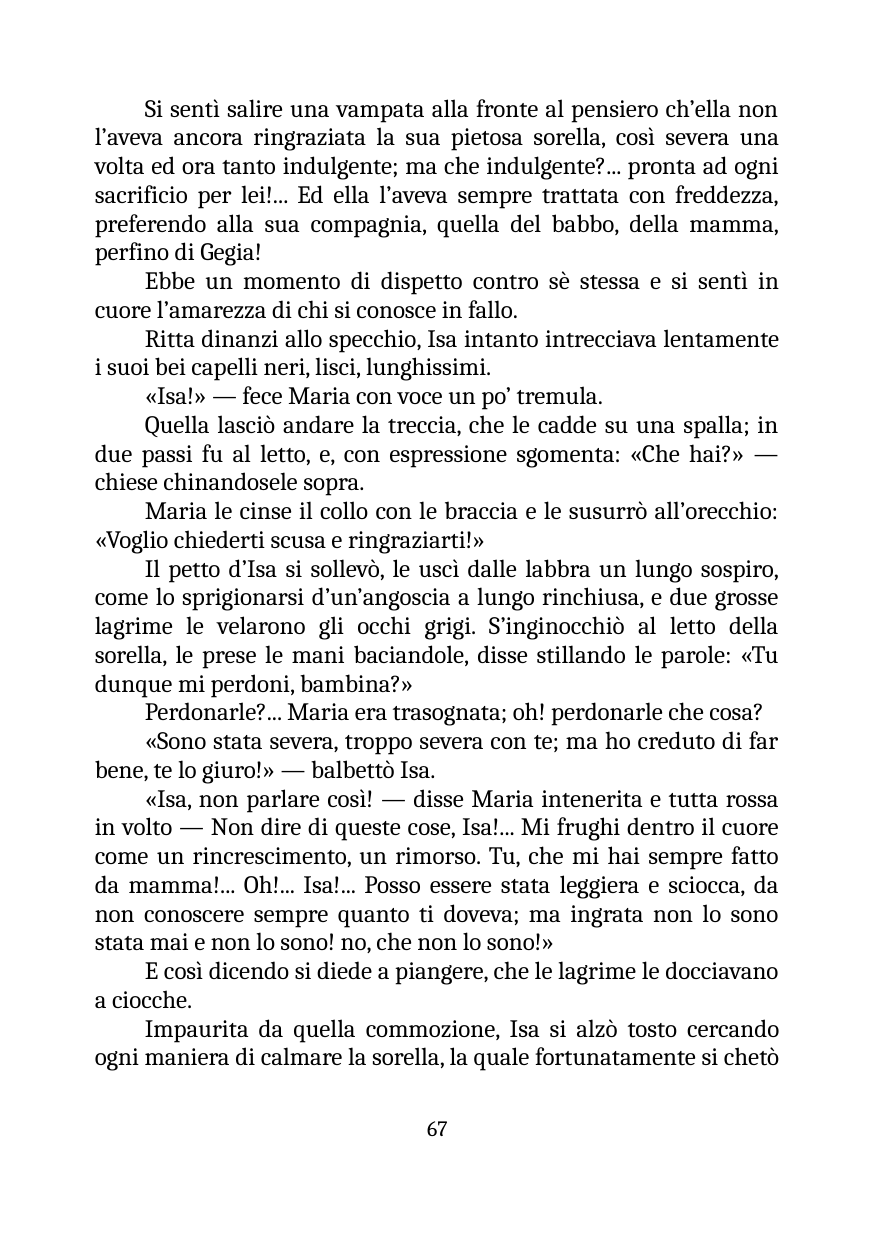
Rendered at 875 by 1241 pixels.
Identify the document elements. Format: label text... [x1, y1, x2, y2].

text Ebbe un momento di dispetto contro sè stessa e si sentì in cuore l’amarezza di chi si conosce in fallo. [94, 267, 779, 324]
text Si sentì salire una vampata alla fronte al pensiero ch’ella non l’aveva ancora ringraziata la sua pietosa sorella, così severa una volta ed ora tanto indulgente; ma che indulgente?... pronta ad ogni sacrificio per lei!... Ed ella l’aveva sempre trattata con freddezza, preferendo alla sua compagnia, quella del babbo, della mamma, perfino di Gegia! [94, 94, 779, 267]
text Maria le cinse il collo con le braccia e le susurrò all’orecchio: «Voglio chiederti scusa e ringraziarti!» [94, 497, 779, 554]
text Quella lasciò andare la treccia, che le cadde su una spalla; in due passi fu al letto, e, con espressione sgomenta: «Che hai?» — chiese chinandosele sopra. [94, 411, 779, 497]
text Impaurita da quella commozione, Isa si alzò tosto cercando ogni maniera di calmare la sorella, la quale fortunatamente si chetò [94, 1014, 779, 1072]
text Il petto d’Isa si sollevò, le uscì dalle labbra un lungo sospiro, come lo sprigionarsi d’un’angoscia a lungo rinchiusa, e due grosse lagrime le velarono gli occhi grigi. S’inginocchiò al letto della sorella, le prese le mani baciandole, disse stillando le parole: «Tu dunque mi perdoni, bambina?» [94, 554, 779, 698]
text «Isa, non parlare così! — disse Maria intenerita e tutta rossa in volto — Non dire di queste cose, Isa!... Mi frughi dentro il cuore come un rincrescimento, un rimorso. Tu, che mi hai sempre fatto da mamma!... Oh!... Isa!... Posso essere stata leggiera e sciocca, da non conoscere sempre quanto ti doveva; ma ingrata non lo sono stata mai e non lo sono! no, che non lo sono!» [94, 784, 779, 957]
text Perdonarle?... Maria era trasognata; oh! perdonarle che cosa? [94, 698, 779, 727]
text E così dicendo si diede a piangere, che le lagrime le docciavano a ciocche. [94, 957, 779, 1014]
text «Sono stata severa, troppo severa con te; ma ho creduto di far bene, te lo giuro!» — balbettò Isa. [94, 727, 779, 784]
text «Isa!» — fece Maria con voce un po’ tremula. [94, 382, 779, 411]
text Ritta dinanzi allo specchio, Isa intanto intrecciava lentamente i suoi bei capelli neri, lisci, lunghissimi. [94, 324, 779, 382]
